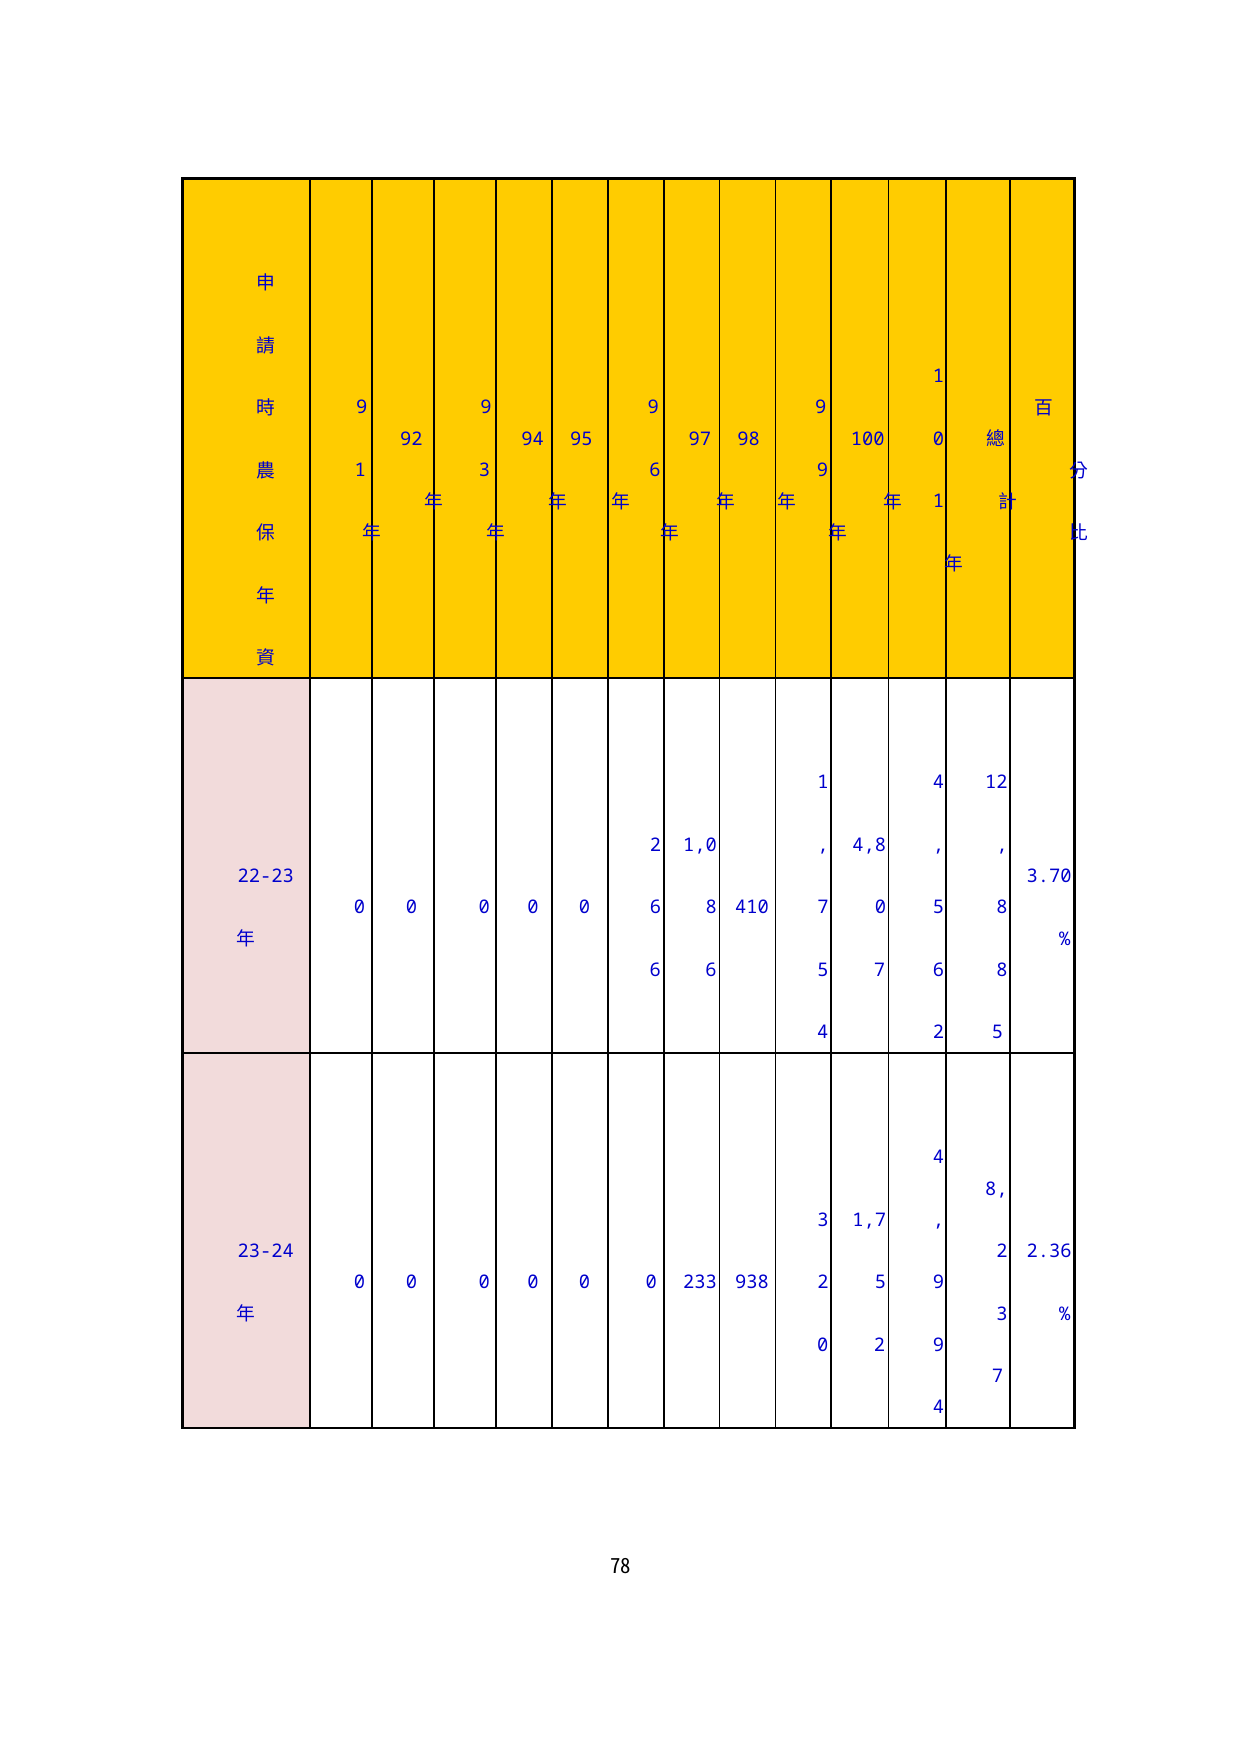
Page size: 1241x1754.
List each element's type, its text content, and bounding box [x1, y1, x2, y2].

table_cell 0 [497, 679, 551, 1052]
table_cell 4,994 [889, 1054, 945, 1427]
table_cell 266 [609, 679, 663, 1052]
table_header 96年 [609, 180, 663, 677]
table_cell 320 [776, 1054, 830, 1427]
table_cell 12,885 [947, 679, 1009, 1052]
table_cell 0 [311, 1054, 371, 1427]
table_cell 8,237 [947, 1054, 1009, 1427]
table_header 91年 [311, 180, 371, 677]
table_header 93年 [435, 180, 495, 677]
table_cell 0 [311, 679, 371, 1052]
table_header 101年 [889, 180, 945, 677]
table_cell 2.36% [1011, 1054, 1073, 1427]
table_cell 938 [720, 1054, 775, 1427]
table_cell 0 [553, 679, 607, 1052]
table_cell 233 [665, 1054, 719, 1427]
table_cell 0 [553, 1054, 607, 1427]
table_cell 0 [435, 679, 495, 1052]
table_cell 4,807 [832, 679, 888, 1052]
table_header 95年 [553, 180, 607, 677]
table_header 98年 [720, 180, 775, 677]
table_cell 22-23年 [184, 679, 309, 1052]
table_cell 23-24年 [184, 1054, 309, 1427]
table_cell 4,562 [889, 679, 945, 1052]
table_header 99年 [776, 180, 830, 677]
table_cell 1,752 [832, 1054, 888, 1427]
table_cell 0 [435, 1054, 495, 1427]
table_header 百分比 [1011, 180, 1073, 677]
table_header 總計 [947, 180, 1009, 677]
table_header 100年 [832, 180, 888, 677]
table_cell 1,086 [665, 679, 719, 1052]
table_header 94年 [497, 180, 551, 677]
table_cell 0 [609, 1054, 663, 1427]
table_header 97年 [665, 180, 719, 677]
table_cell 0 [373, 1054, 433, 1427]
table_header 申請時農保年資 [184, 180, 309, 677]
table_header 92年 [373, 180, 433, 677]
table_cell 0 [497, 1054, 551, 1427]
table_cell 410 [720, 679, 775, 1052]
table_cell 0 [373, 679, 433, 1052]
table_cell 1,754 [776, 679, 830, 1052]
table_cell 3.70% [1011, 679, 1073, 1052]
